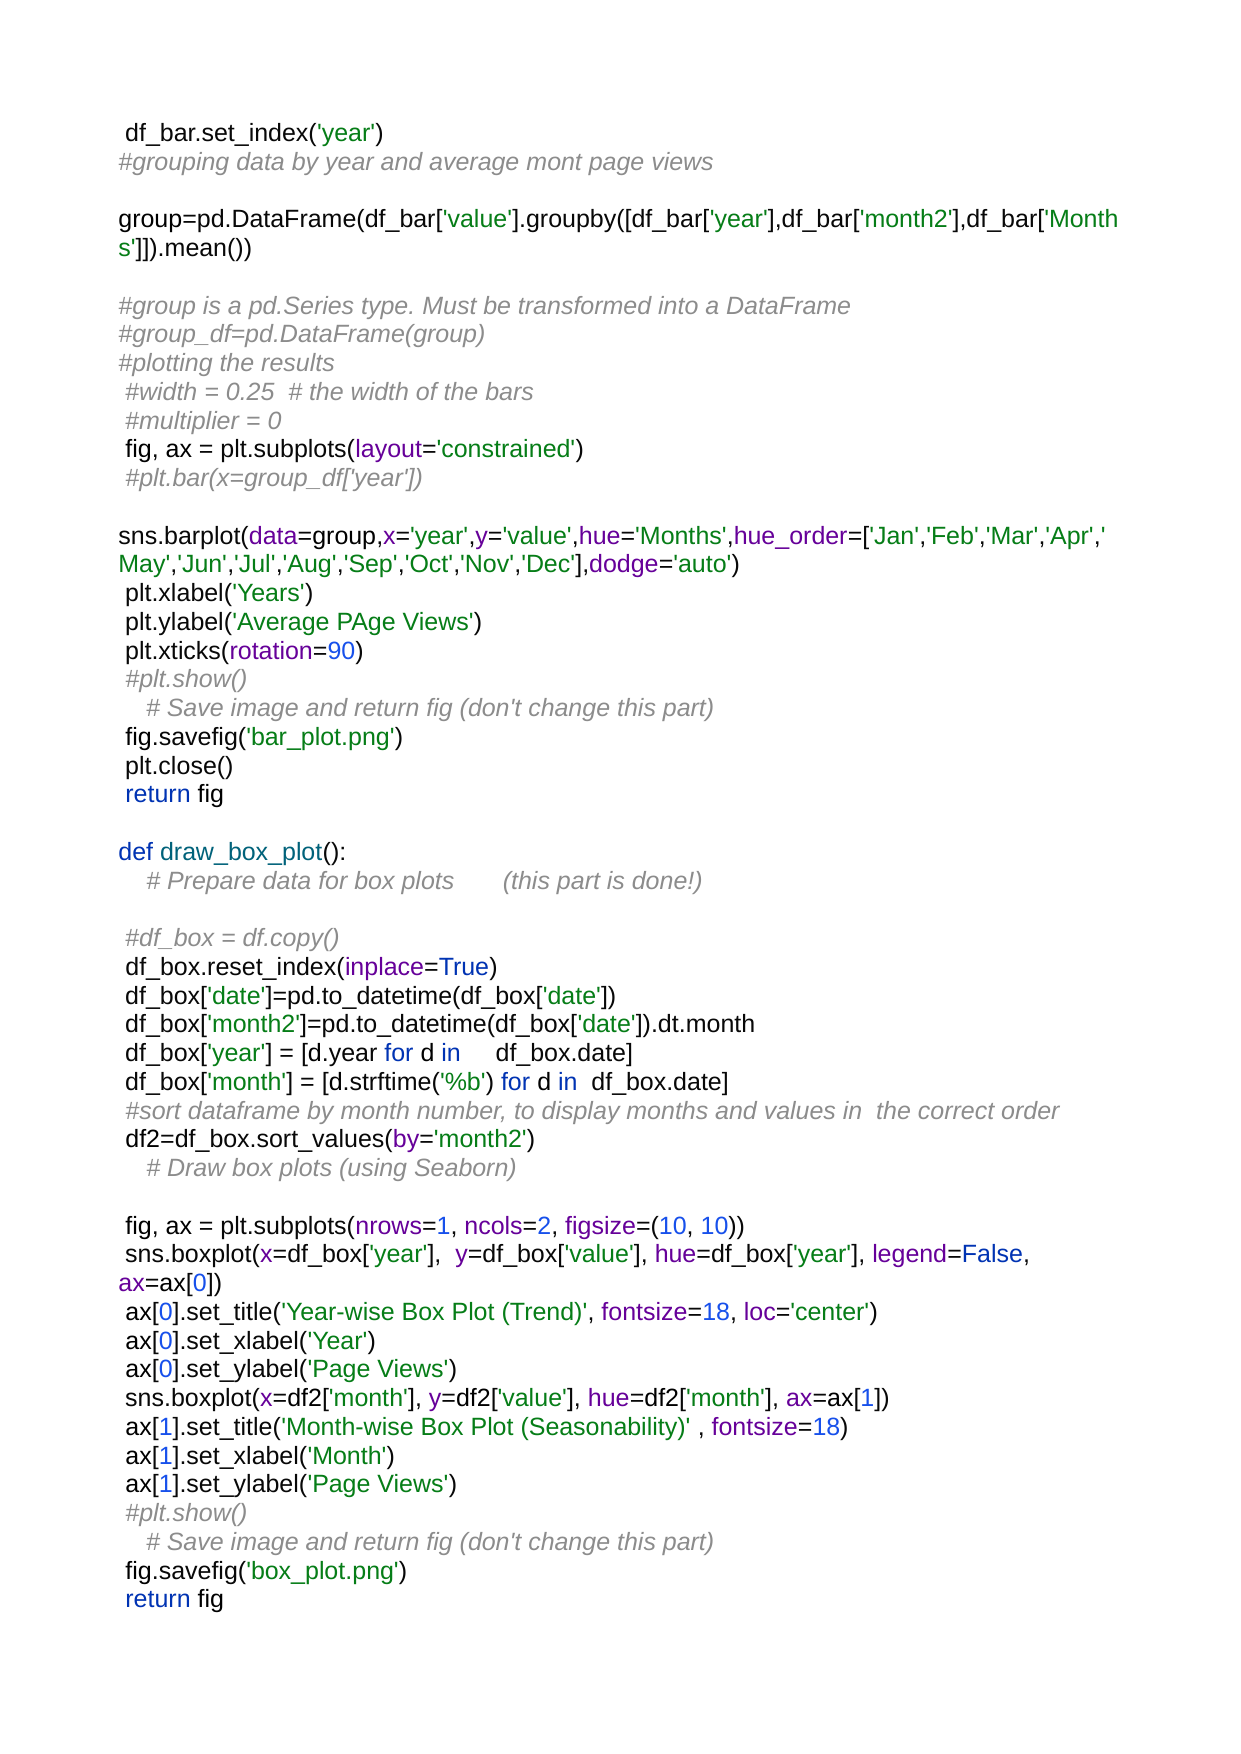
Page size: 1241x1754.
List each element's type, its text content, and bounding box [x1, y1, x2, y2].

text #df_box = df.copy() df_box.reset_index(inplace=True) df_box['date']=pd.to_datetime(df_box['date']) df_box['month2']=pd.to_datetime(df_box['date']).dt.month df_box['year'] = [d.year for d in df_box.date] df_box['month'] = [d.strftime('%b') for d in df_box.date] #sort dataframe by month number, to display months and values in the correct order df2=df_box.sort_values(by='month2') # Draw box plots (using Seaborn) fig, ax = plt.subplots(nrows=1, ncols=2, figsize=(10, 10)) sns.boxplot(x=df_box['year'], y=df_box['value'], hue=df_box['year'], legend=False, ax=ax[0]) ax[0].set_title('Year-wise Box Plot (Trend)', fontsize=18, loc='center') ax[0].set_xlabel('Year') ax[0].set_ylabel('Page Views') sns.boxplot(x=df2['month'], y=df2['value'], hue=df2['month'], ax=ax[1]) ax[1].set_title('Month-wise Box Plot (Seasonability)' , fontsize=18) ax[1].set_xlabel('Month') ax[1].set_ylabel('Page Views') #plt.show() # Save image and return fig (don't change this part) fig.savefig('box_plot.png') [118, 923, 1122, 1584]
text return fig [118, 1584, 1122, 1613]
text df_bar.set_index('year') #grouping data by year and average mont page views group=pd.DataFrame(df_bar['value'].groupby([df_bar['year'],df_bar['month2'],df_bar['Months']]).mean()) #group is a pd.Series type. Must be transformed into a DataFrame #group_df=pd.DataFrame(group) #plotting the results #width = 0.25 # the width of the bars #multiplier = 0 fig, ax = plt.subplots(layout='constrained') #plt.bar(x=group_df['year']) sns.barplot(data=group,x='year',y='value',hue='Months',hue_order=['Jan','Feb','Mar','Apr','May','Jun','Jul','Aug','Sep','Oct','Nov','Dec'],dodge='auto') plt.xlabel('Years') plt.ylabel('Average PAge Views') plt.xticks(rotation=90) #plt.show() # Save image and return fig (don't change this part) fig.savefig('bar_plot.png') plt.close() return fig def draw_box_plot(): # Prepare data for box plots (this part is done!) [118, 118, 1122, 923]
